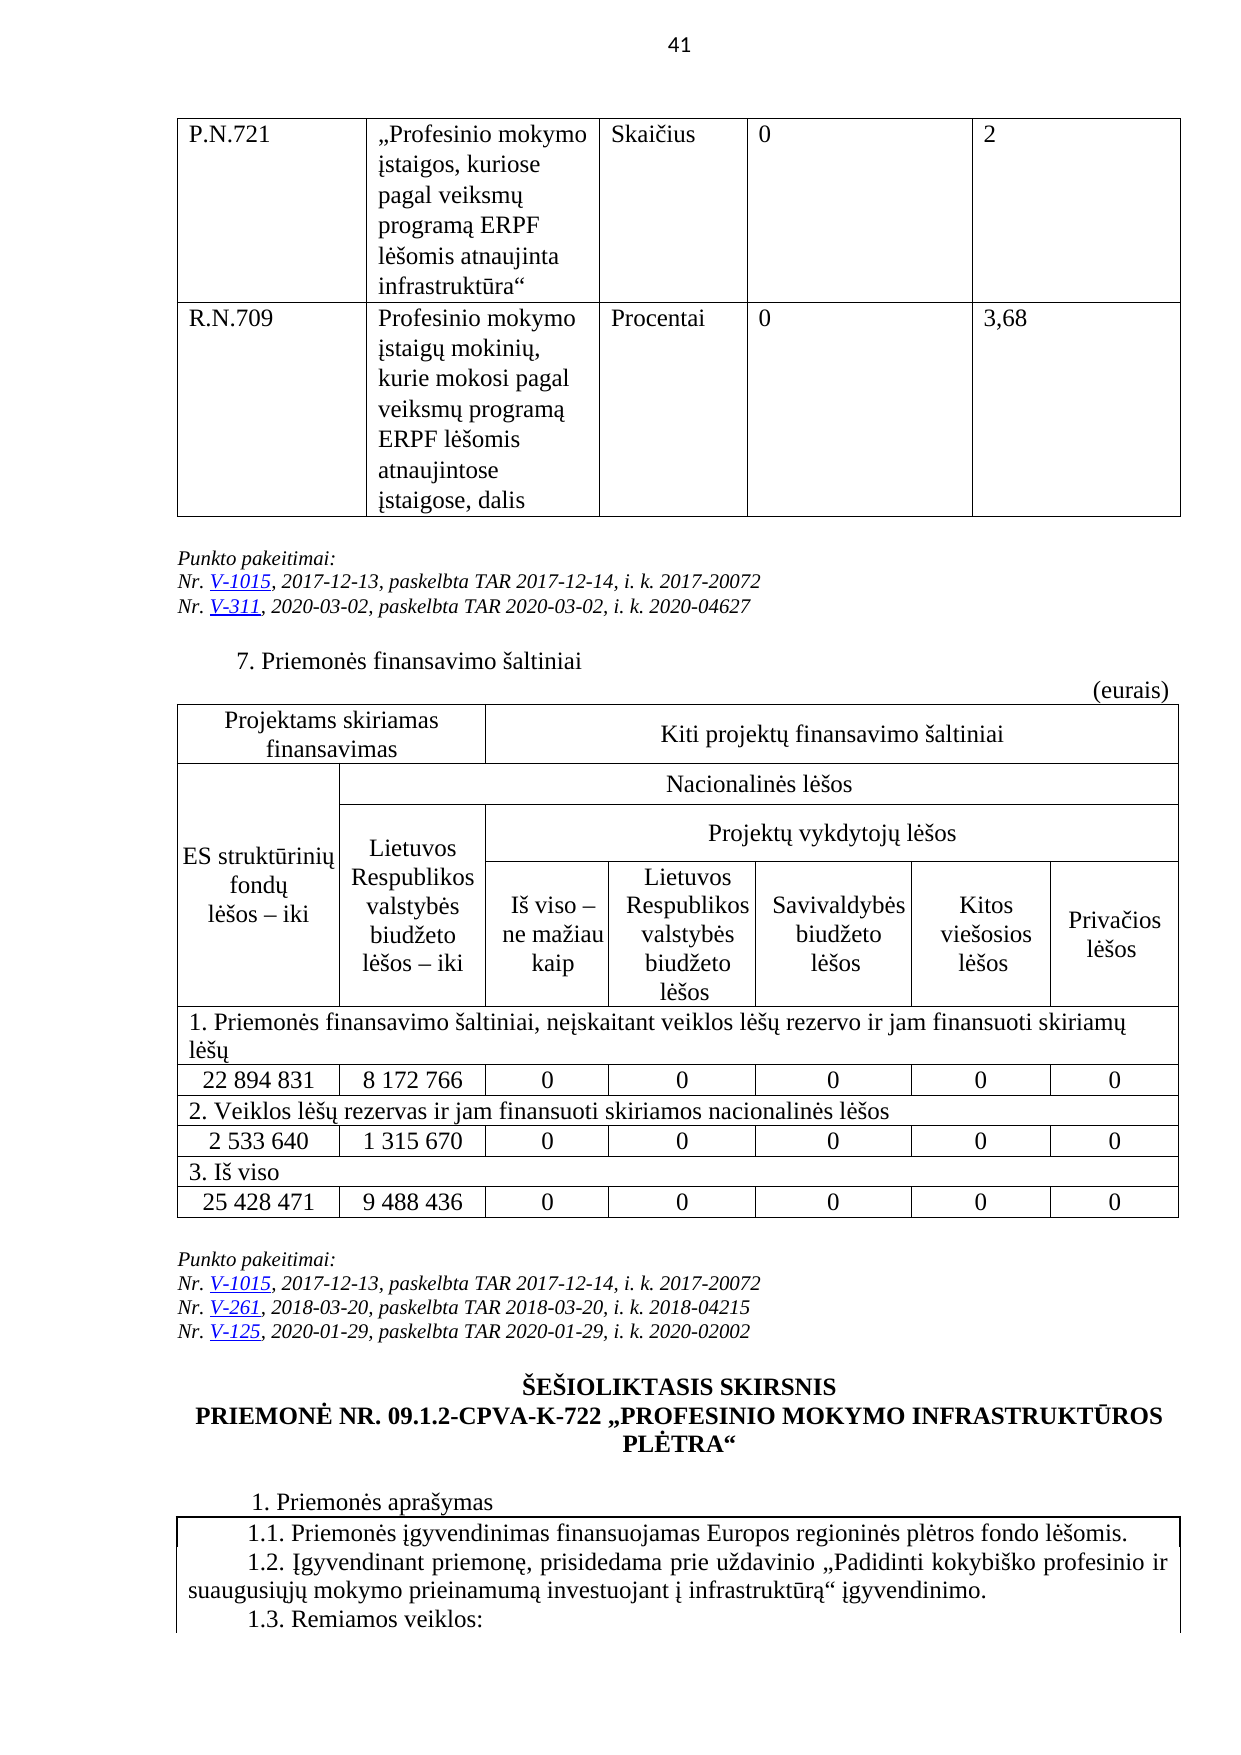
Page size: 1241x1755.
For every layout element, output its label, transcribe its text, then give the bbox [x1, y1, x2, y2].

table_cell 2. Veiklos lėšų rezervas ir jam finansuoti skiriamos nacionalinės lėšos [178, 1096, 1178, 1125]
table_cell 1 315 670 [340, 1126, 485, 1156]
text 1. Priemonės aprašymas [251, 1487, 1181, 1516]
table_cell 0 [912, 1065, 1050, 1095]
table_cell 9 488 436 [340, 1187, 485, 1217]
table_cell 0 [912, 1187, 1050, 1217]
table_cell 0 [1051, 1065, 1178, 1095]
table_cell 0 [609, 1187, 755, 1217]
table_cell 2 533 640 [178, 1126, 339, 1156]
text 7. Priemonės finansavimo šaltiniai [236, 646, 1181, 675]
table_cell 0 [748, 303, 972, 516]
table_cell Privačios lėšos [1051, 862, 1178, 1006]
table_cell 3,68 [973, 303, 1180, 516]
table_cell 22 894 831 [178, 1065, 339, 1095]
table_header Projektams skiriamas finansavimas [178, 705, 485, 762]
table_cell Savivaldybės biudžeto lėšos [756, 862, 911, 1006]
text Punkto pakeitimai: [177, 545, 1181, 569]
table_cell 0 [912, 1126, 1050, 1156]
table_cell 0 [756, 1187, 911, 1217]
table_cell Projektų vykdytojų lėšos [486, 805, 1178, 861]
text Punkto pakeitimai: [177, 1247, 1181, 1271]
table_cell 0 [756, 1065, 911, 1095]
table_cell 0 [756, 1126, 911, 1156]
table_cell Skaičius [600, 119, 747, 302]
text Nr. V-1015, 2017-12-13, paskelbta TAR 2017-12-14, i. k. 2017-20072 [177, 569, 1181, 593]
table_cell Lietuvos Respublikos valstybės biudžeto lėšos – iki [340, 805, 485, 1006]
text Nr. V-125, 2020-01-29, paskelbta TAR 2020-01-29, i. k. 2020-02002 [177, 1319, 1181, 1343]
table_cell 2 [973, 119, 1180, 302]
text PRIEMONĖ NR. 09.1.2-CPVA-K-722 „PROFESINIO MOKYMO INFRASTRUKTŪROS PLĖTRA“ [177, 1401, 1181, 1458]
table_cell Nacionalinės lėšos [340, 764, 1178, 804]
table_cell 1.3. Remiamos veiklos: [177, 1604, 1180, 1633]
table_cell R.N.709 [178, 303, 366, 516]
table_header Kiti projektų finansavimo šaltiniai [486, 705, 1178, 762]
table_cell ES struktūrinių fondų lėšos – iki [178, 764, 339, 1006]
table_cell 0 [486, 1126, 608, 1156]
table_cell Procentai [600, 303, 747, 516]
table_cell 1.2. Įgyvendinant priemonę, prisidedama prie uždavinio „Padidinti kokybiško profesinio ir suaugusiųjų mokymo prieinamumą investuojant į infrastruktūrą“ įgyvendinimo. [177, 1547, 1180, 1604]
table_cell P.N.721 [178, 119, 366, 302]
table_cell 0 [486, 1187, 608, 1217]
table_cell Kitos viešosios lėšos [912, 862, 1050, 1006]
text Nr. V-1015, 2017-12-13, paskelbta TAR 2017-12-14, i. k. 2017-20072 [177, 1271, 1181, 1295]
table_cell 0 [486, 1065, 608, 1095]
table_cell „Profesinio mokymo įstaigos, kuriose pagal veiksmų programą ERPF lėšomis atnaujinta infrastruktūra“ [367, 119, 599, 302]
table_cell 0 [1051, 1126, 1178, 1156]
text ŠEŠIOLIKTASIS SKIRSNIS [177, 1372, 1181, 1401]
table_header 1.1. Priemonės įgyvendinimas finansuojamas Europos regioninės plėtros fondo lėšomis. [178, 1518, 1179, 1547]
table_cell Iš viso – ne mažiau kaip [486, 862, 608, 1006]
table_cell Lietuvos Respublikos valstybės biudžeto lėšos [609, 862, 755, 1006]
table_cell 3. Iš viso [178, 1157, 1178, 1186]
table_cell 0 [748, 119, 972, 302]
table_cell Profesinio mokymo įstaigų mokinių, kurie mokosi pagal veiksmų programą ERPF lėšomis atnaujintose įstaigose, dalis [367, 303, 599, 516]
table_cell 0 [609, 1065, 755, 1095]
table_cell 8 172 766 [340, 1065, 485, 1095]
text (eurais) [177, 675, 1181, 704]
table_cell 1. Priemonės finansavimo šaltiniai, neįskaitant veiklos lėšų rezervo ir jam finansuoti skiriamų lėšų [178, 1007, 1178, 1064]
table_cell 0 [1051, 1187, 1178, 1217]
table_cell 25 428 471 [178, 1187, 339, 1217]
text Nr. V-311, 2020-03-02, paskelbta TAR 2020-03-02, i. k. 2020-04627 [177, 593, 1181, 618]
text Nr. V-261, 2018-03-20, paskelbta TAR 2018-03-20, i. k. 2018-04215 [177, 1295, 1181, 1319]
table_cell 0 [609, 1126, 755, 1156]
